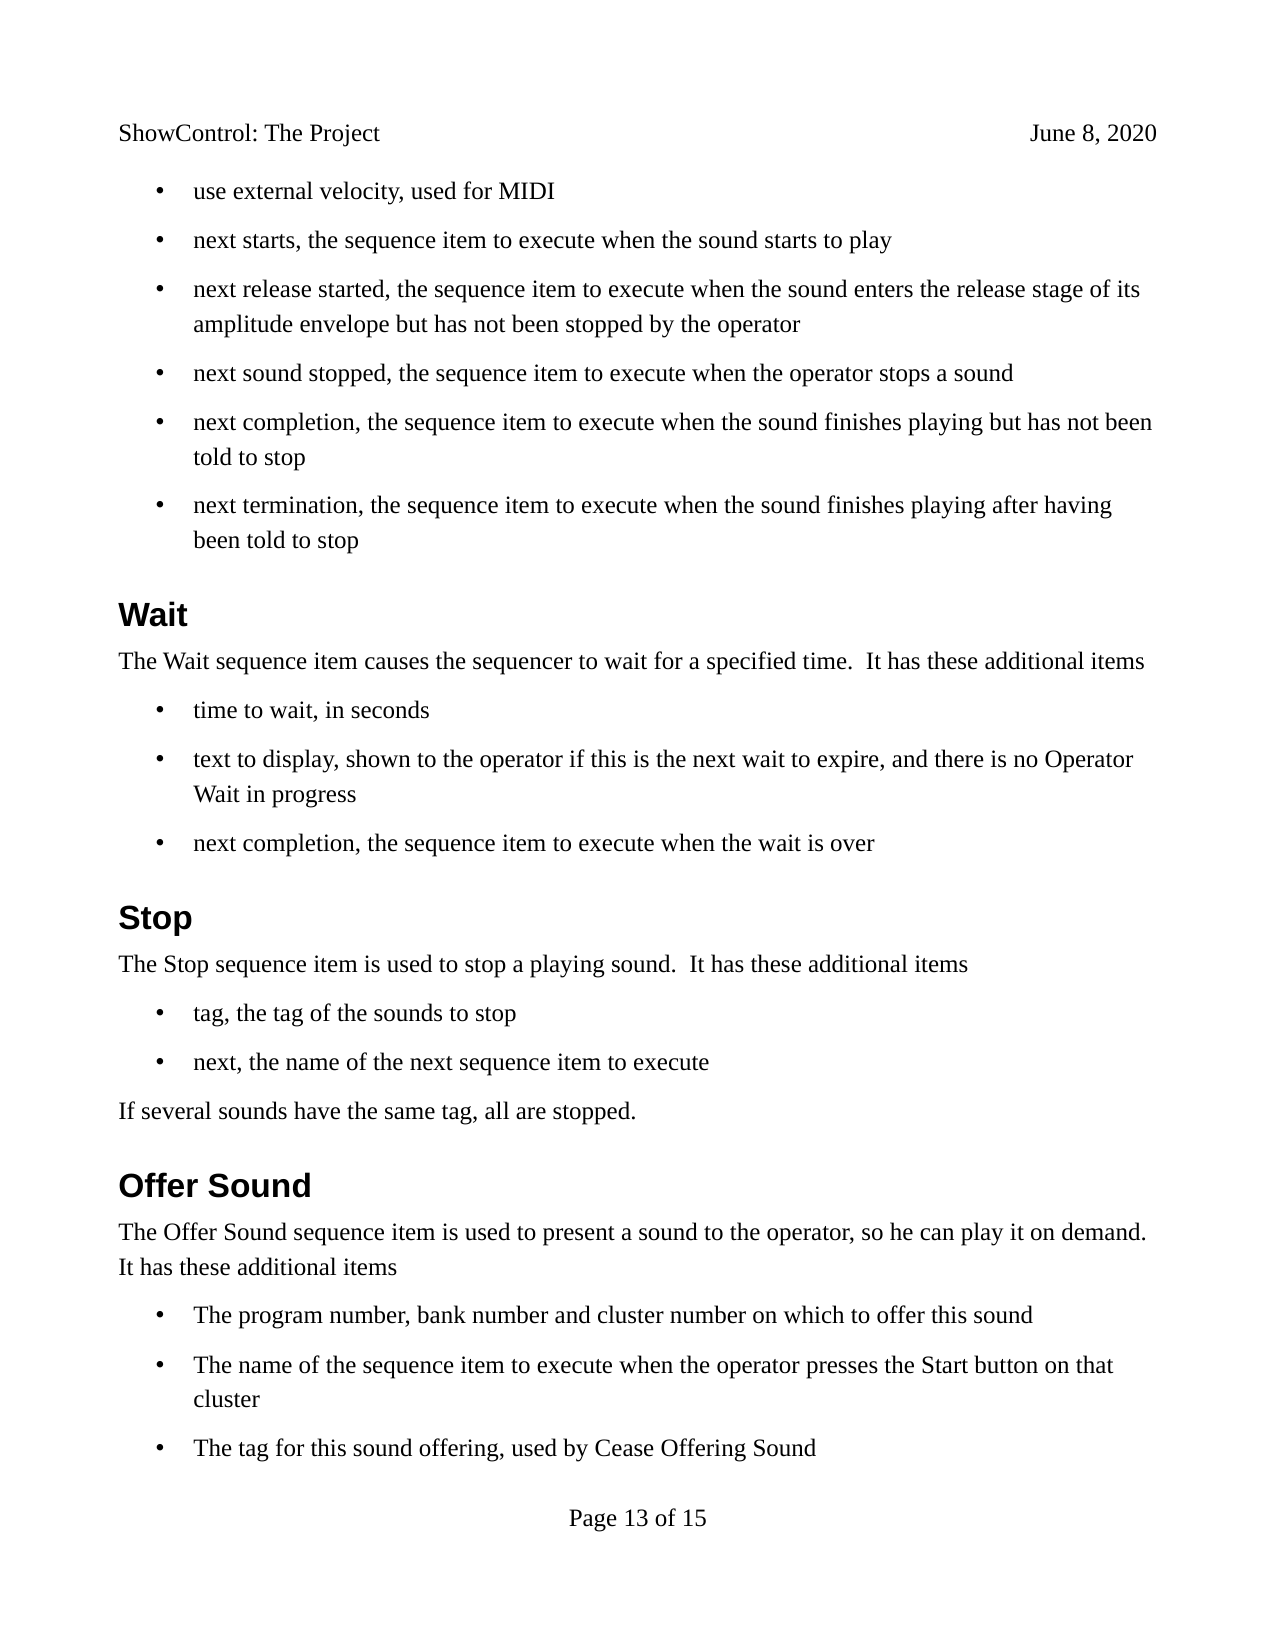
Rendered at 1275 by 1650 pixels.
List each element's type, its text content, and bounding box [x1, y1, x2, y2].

subtitle Wait [118, 595, 1157, 634]
text If several sounds have the same tag, all are stopped. [118, 1096, 1157, 1125]
list next sound stopped, the sequence item to execute when the operator stops a sound [156, 358, 1157, 387]
list next starts, the sequence item to execute when the sound starts to play [156, 225, 1157, 254]
subtitle Stop [118, 898, 1157, 936]
list next completion, the sequence item to execute when the sound finishes playing but has not been told to stop [156, 407, 1157, 470]
list next release started, the sequence item to execute when the sound enters the release stage of its amplitude envelope but has not been stopped by the operator [156, 274, 1157, 338]
text The Wait sequence item causes the sequencer to wait for a specified time. It has these additional items [118, 646, 1157, 675]
list use external velocity, used for MIDI [156, 176, 1157, 205]
list text to display, shown to the operator if this is the next wait to expire, and there is no Operator Wait in progress [156, 744, 1157, 807]
list time to wait, in seconds [156, 695, 1157, 724]
subtitle Offer Sound [118, 1166, 1157, 1204]
list next completion, the sequence item to execute when the wait is over [156, 828, 1157, 857]
text The Offer Sound sequence item is used to present a sound to the operator, so he can play it on demand. It has these additional items [118, 1217, 1157, 1280]
list The tag for this sound offering, used by Cease Offering Sound [156, 1433, 1157, 1462]
list next, the name of the next sequence item to execute [156, 1047, 1157, 1076]
list The name of the sequence item to execute when the operator presses the Start button on that cluster [156, 1350, 1157, 1413]
text The Stop sequence item is used to stop a playing sound. It has these additional items [118, 949, 1157, 978]
list tag, the tag of the sounds to stop [156, 998, 1157, 1027]
list next termination, the sequence item to execute when the sound finishes playing after having been told to stop [156, 491, 1157, 554]
list The program number, bank number and cluster number on which to offer this sound [156, 1301, 1157, 1329]
